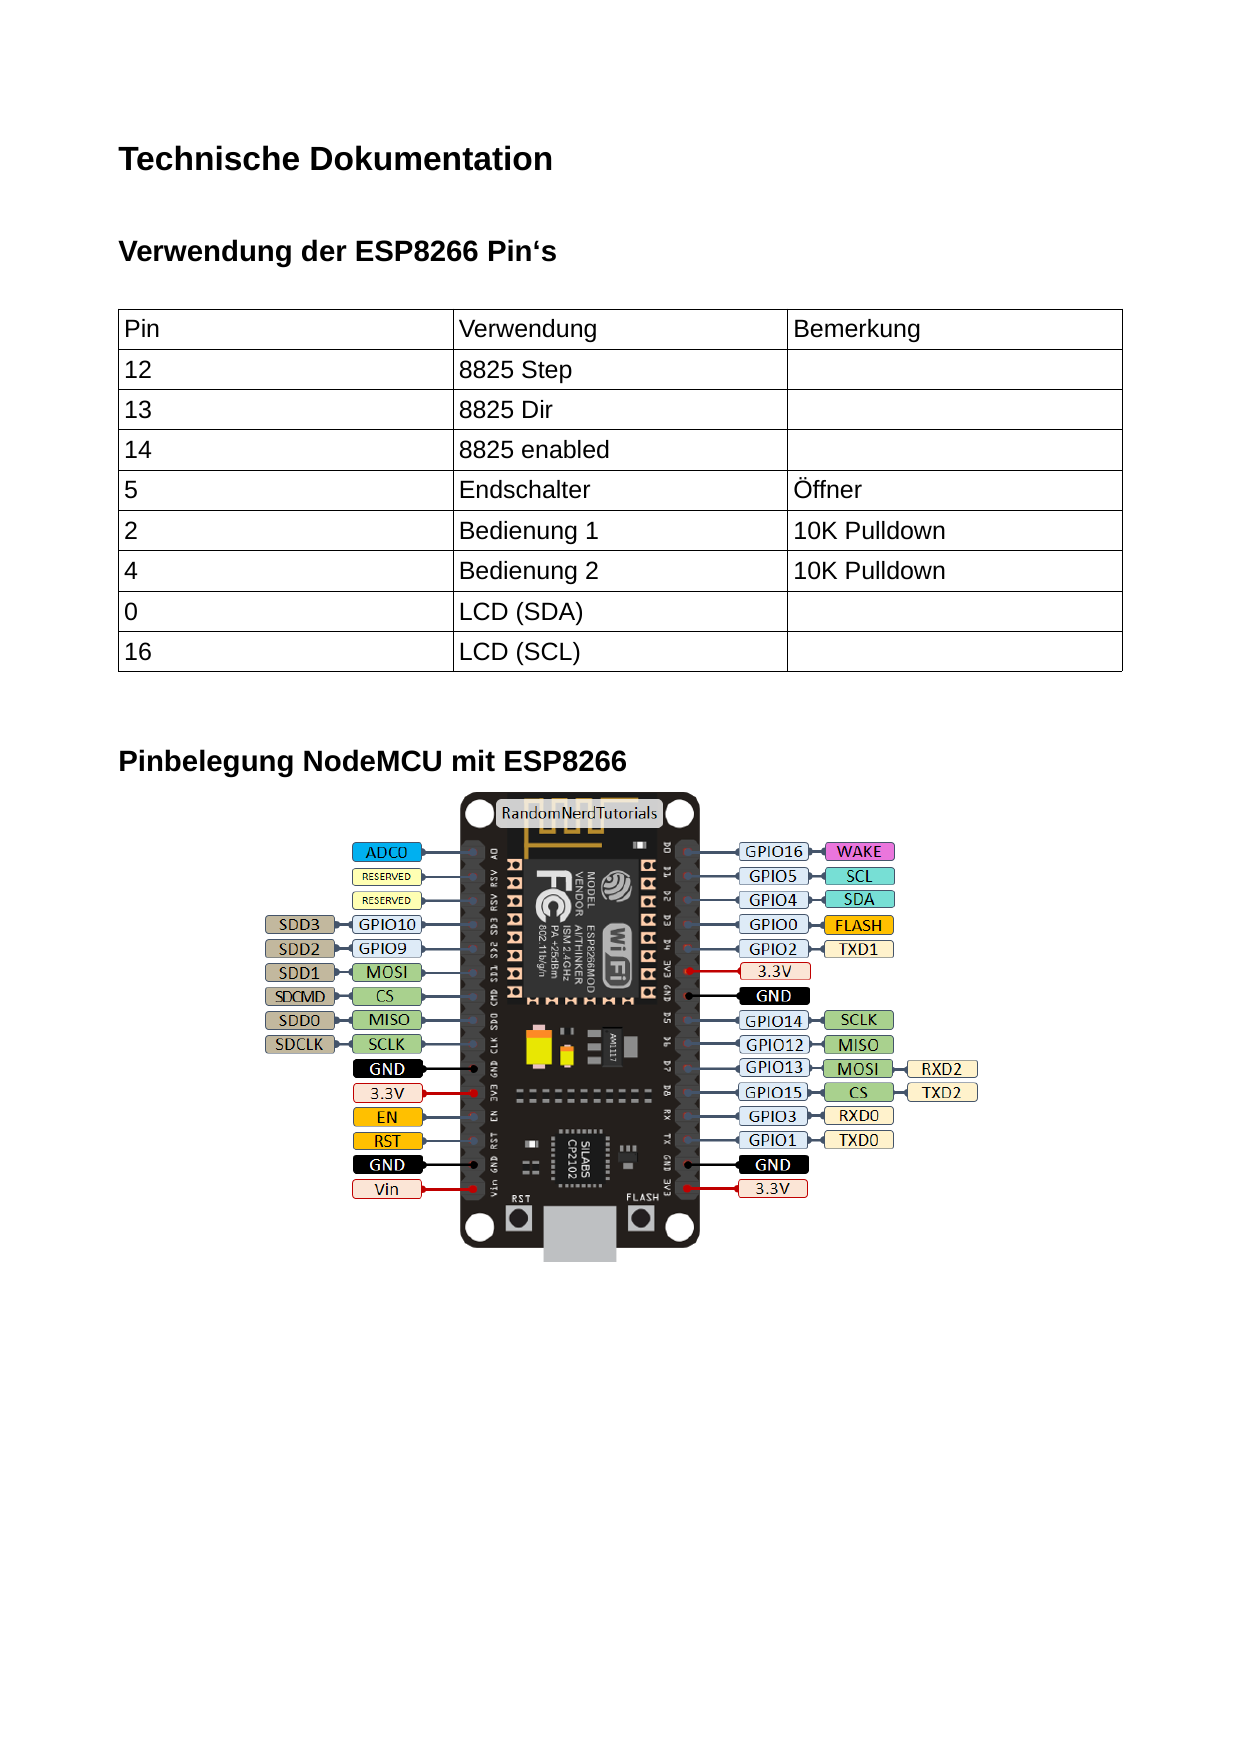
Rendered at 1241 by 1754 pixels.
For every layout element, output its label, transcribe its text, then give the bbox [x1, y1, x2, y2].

subtitle Verwendung der ESP8266 Pin‘s [118, 233, 1122, 267]
picture [261, 789, 979, 1266]
table_cell [788, 592, 1122, 631]
table_cell 5 [119, 471, 453, 510]
table_header Bemerkung [788, 310, 1122, 349]
table_cell 10K Pulldown [788, 551, 1122, 591]
table_cell 8825 enabled [454, 430, 787, 470]
table_cell 2 [119, 511, 453, 550]
table_cell 13 [119, 390, 453, 429]
table_header Verwendung [454, 310, 787, 349]
table_cell 10K Pulldown [788, 511, 1122, 550]
table_cell 8825 Dir [454, 390, 787, 429]
table_cell [788, 430, 1122, 470]
table_cell Bedienung 1 [454, 511, 787, 550]
table_cell Öffner [788, 471, 1122, 510]
table_cell [788, 390, 1122, 429]
table_header Pin [119, 310, 453, 349]
table_cell [788, 350, 1122, 389]
table_cell Endschalter [454, 471, 787, 510]
table_cell LCD (SCL) [454, 632, 787, 671]
table_cell Bedienung 2 [454, 551, 787, 591]
table_cell LCD (SDA) [454, 592, 787, 631]
table_cell [788, 632, 1122, 671]
table_cell 4 [119, 551, 453, 591]
table_cell 8825 Step [454, 350, 787, 389]
table_cell 12 [119, 350, 453, 389]
subtitle Technische Dokumentation [118, 139, 1122, 178]
table_cell 16 [119, 632, 453, 671]
table_cell 0 [119, 592, 453, 631]
subtitle Pinbelegung NodeMCU mit ESP8266 [118, 743, 1122, 777]
table_cell 14 [119, 430, 453, 470]
